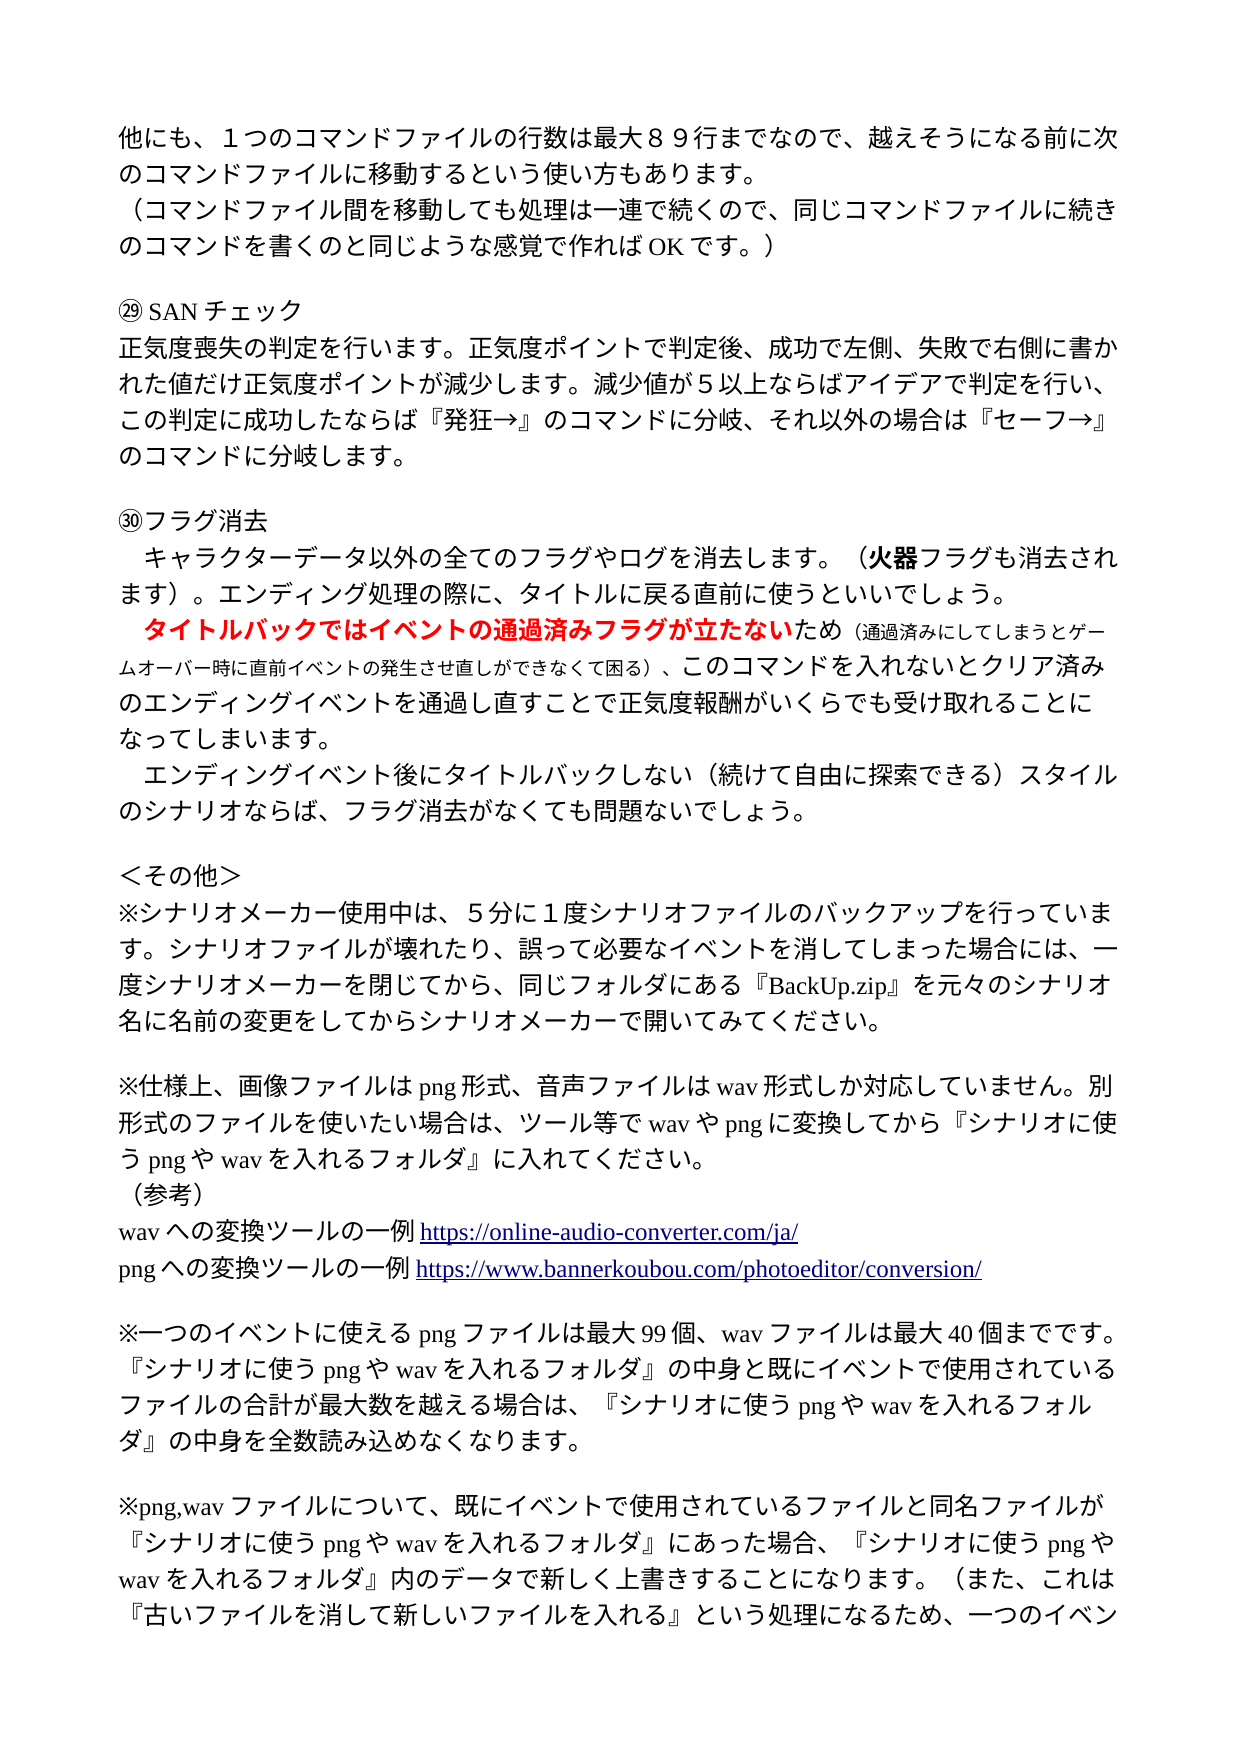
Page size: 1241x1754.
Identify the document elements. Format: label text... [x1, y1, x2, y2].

text ㉚フラグ消去 [118, 502, 1122, 538]
text 他にも、１つのコマンドファイルの行数は最大８９行までなので、越えそうになる前に次のコマンドファイルに移動するという使い方もあります。 [118, 118, 1122, 191]
text wavへの変換ツールの一例https://online-audio-converter.com/ja/ [118, 1212, 1122, 1248]
text キャラクターデータ以外の全てのフラグやログを消去します。（火器フラグも消去されます）。エンディング処理の際に、タイトルに戻る直前に使うといいでしょう。 [118, 538, 1122, 611]
text （コマンドファイル間を移動しても処理は一連で続くので、同じコマンドファイルに続きのコマンドを書くのと同じような感覚で作ればOKです。） [118, 191, 1122, 263]
text ＜その他＞ [118, 857, 1122, 893]
text ※png,wavファイルについて、既にイベントで使用されているファイルと同名ファイルが『シナリオに使うpngやwavを入れるフォルダ』にあった場合、『シナリオに使うpngやwavを入れるフォルダ』内のデータで新しく上書きすることになります。（また、これは『古いファイルを消して新しいファイルを入れる』という処理になるため、一つのイベン [118, 1487, 1122, 1632]
text （参考） [118, 1176, 1122, 1212]
text エンディングイベント後にタイトルバックしない（続けて自由に探索できる）スタイルのシナリオならば、フラグ消去がなくても問題ないでしょう。 [118, 756, 1122, 828]
text ※仕様上、画像ファイルはpng形式、音声ファイルはwav形式しか対応していません。別形式のファイルを使いたい場合は、ツール等でwavやpngに変換してから『シナリオに使うpngやwavを入れるフォルダ』に入れてください。 [118, 1067, 1122, 1176]
text タイトルバックではイベントの通過済みフラグが立たないため（通過済みにしてしまうとゲームオーバー時に直前イベントの発生させ直しができなくて困る）、このコマンドを入れないとクリア済みのエンディングイベントを通過し直すことで正気度報酬がいくらでも受け取れることになってしまいます。 [118, 611, 1122, 756]
text ※一つのイベントに使えるpngファイルは最大99個、wavファイルは最大40個までです。『シナリオに使うpngやwavを入れるフォルダ』の中身と既にイベントで使用されているファイルの合計が最大数を越える場合は、『シナリオに使うpngやwavを入れるフォルダ』の中身を全数読み込めなくなります。 [118, 1313, 1122, 1458]
text ㉙SANチェック [118, 292, 1122, 328]
text pngへの変換ツールの一例https://www.bannerkoubou.com/photoeditor/conversion/ [118, 1248, 1122, 1284]
text 正気度喪失の判定を行います。正気度ポイントで判定後、成功で左側、失敗で右側に書かれた値だけ正気度ポイントが減少します。減少値が５以上ならばアイデアで判定を行い、この判定に成功したならば『発狂→』のコマンドに分岐、それ以外の場合は『セーフ→』のコマンドに分岐します。 [118, 328, 1122, 473]
text ※シナリオメーカー使用中は、５分に１度シナリオファイルのバックアップを行っています。シナリオファイルが壊れたり、誤って必要なイベントを消してしまった場合には、一度シナリオメーカーを閉じてから、同じフォルダにある『BackUp.zip』を元々のシナリオ名に名前の変更をしてからシナリオメーカーで開いてみてください。 [118, 893, 1122, 1038]
